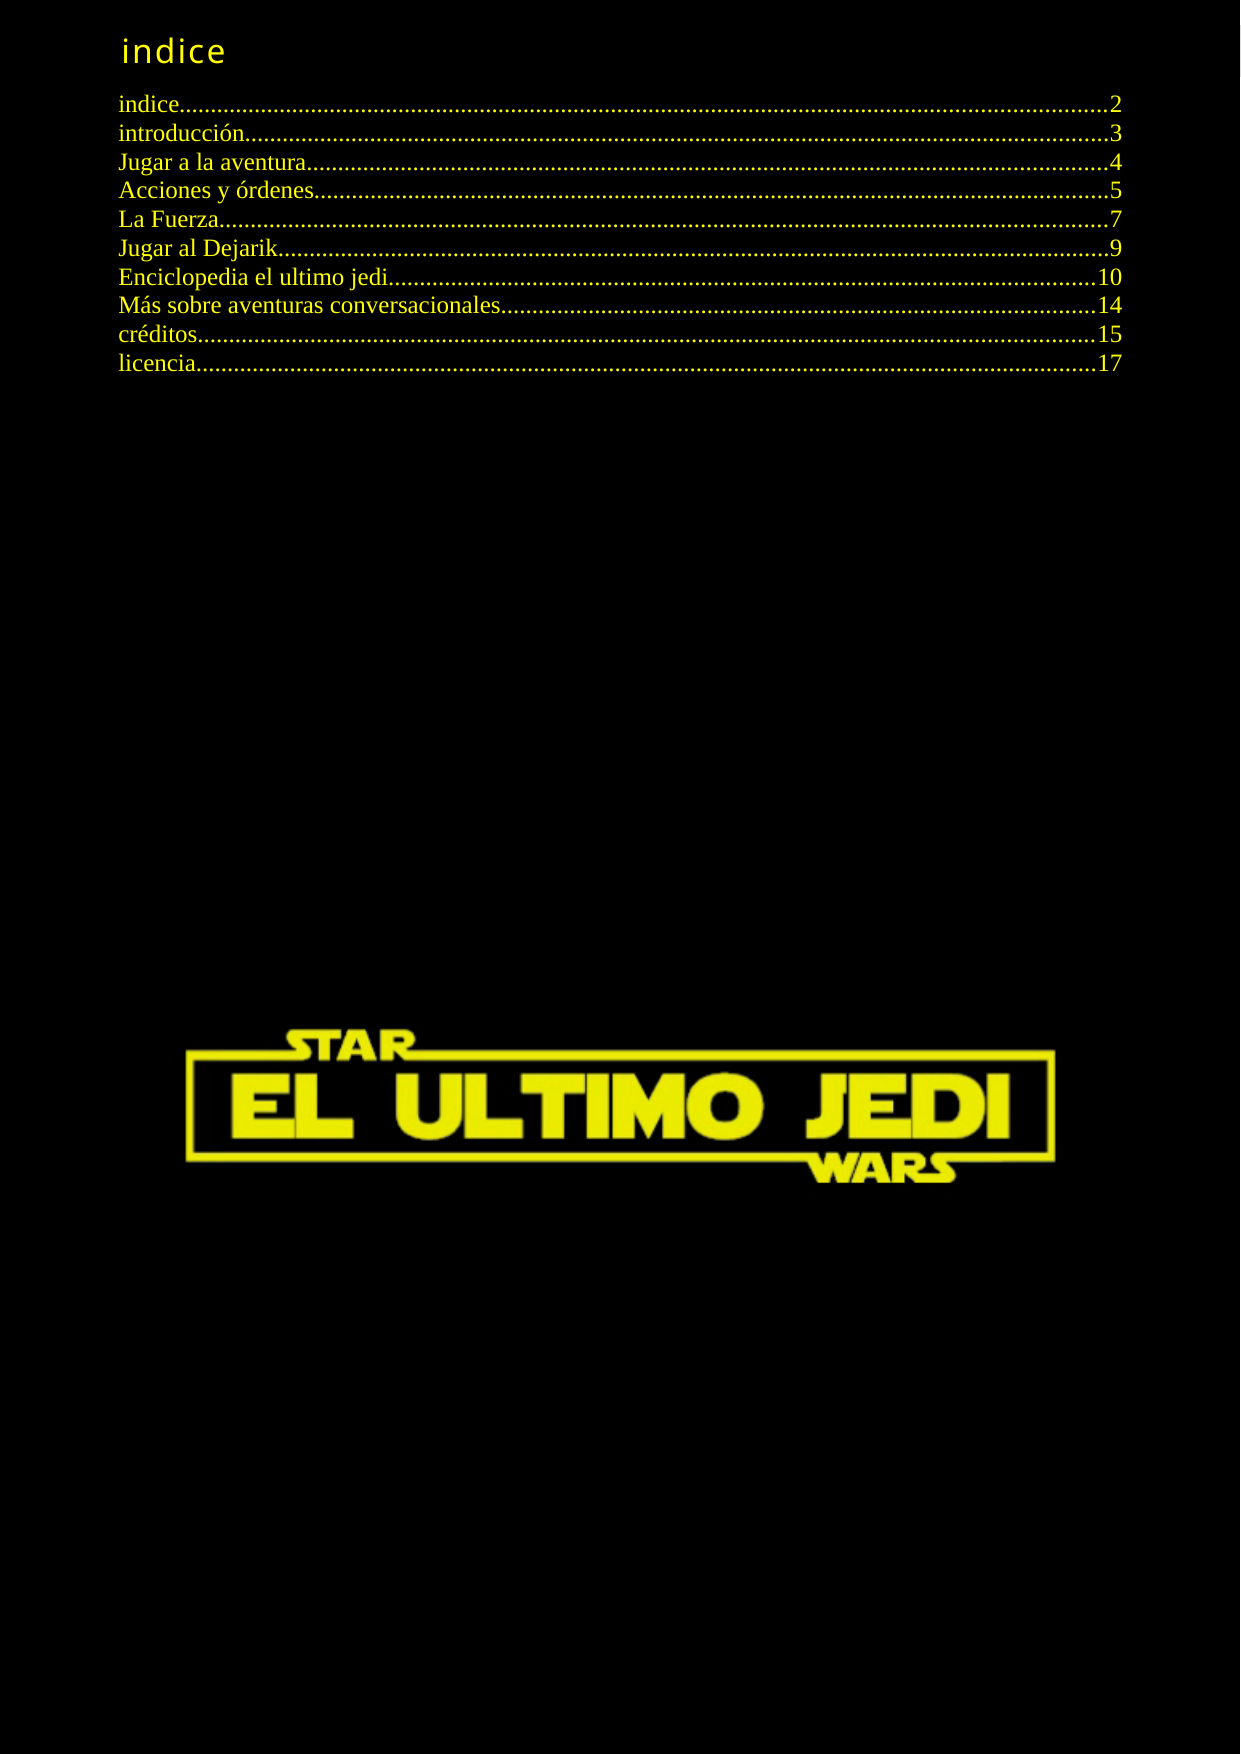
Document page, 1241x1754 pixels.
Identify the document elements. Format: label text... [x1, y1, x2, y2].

picture [125, 966, 1115, 1238]
text licencia 17 [118, 348, 1240, 377]
text Acciones y órdenes 5 [118, 176, 1240, 204]
text créditos 15 [118, 319, 1240, 348]
text indice 2 [118, 89, 1240, 118]
subtitle indice [1, 26, 1240, 77]
text La Fuerza 7 [118, 204, 1240, 233]
text Más sobre aventuras conversacionales 14 [118, 291, 1240, 319]
text Jugar al Dejarik 9 [118, 233, 1240, 262]
text Jugar a la aventura 4 [118, 147, 1240, 176]
text Enciclopedia el ultimo jedi 10 [118, 262, 1240, 291]
text introducción 3 [118, 118, 1240, 147]
